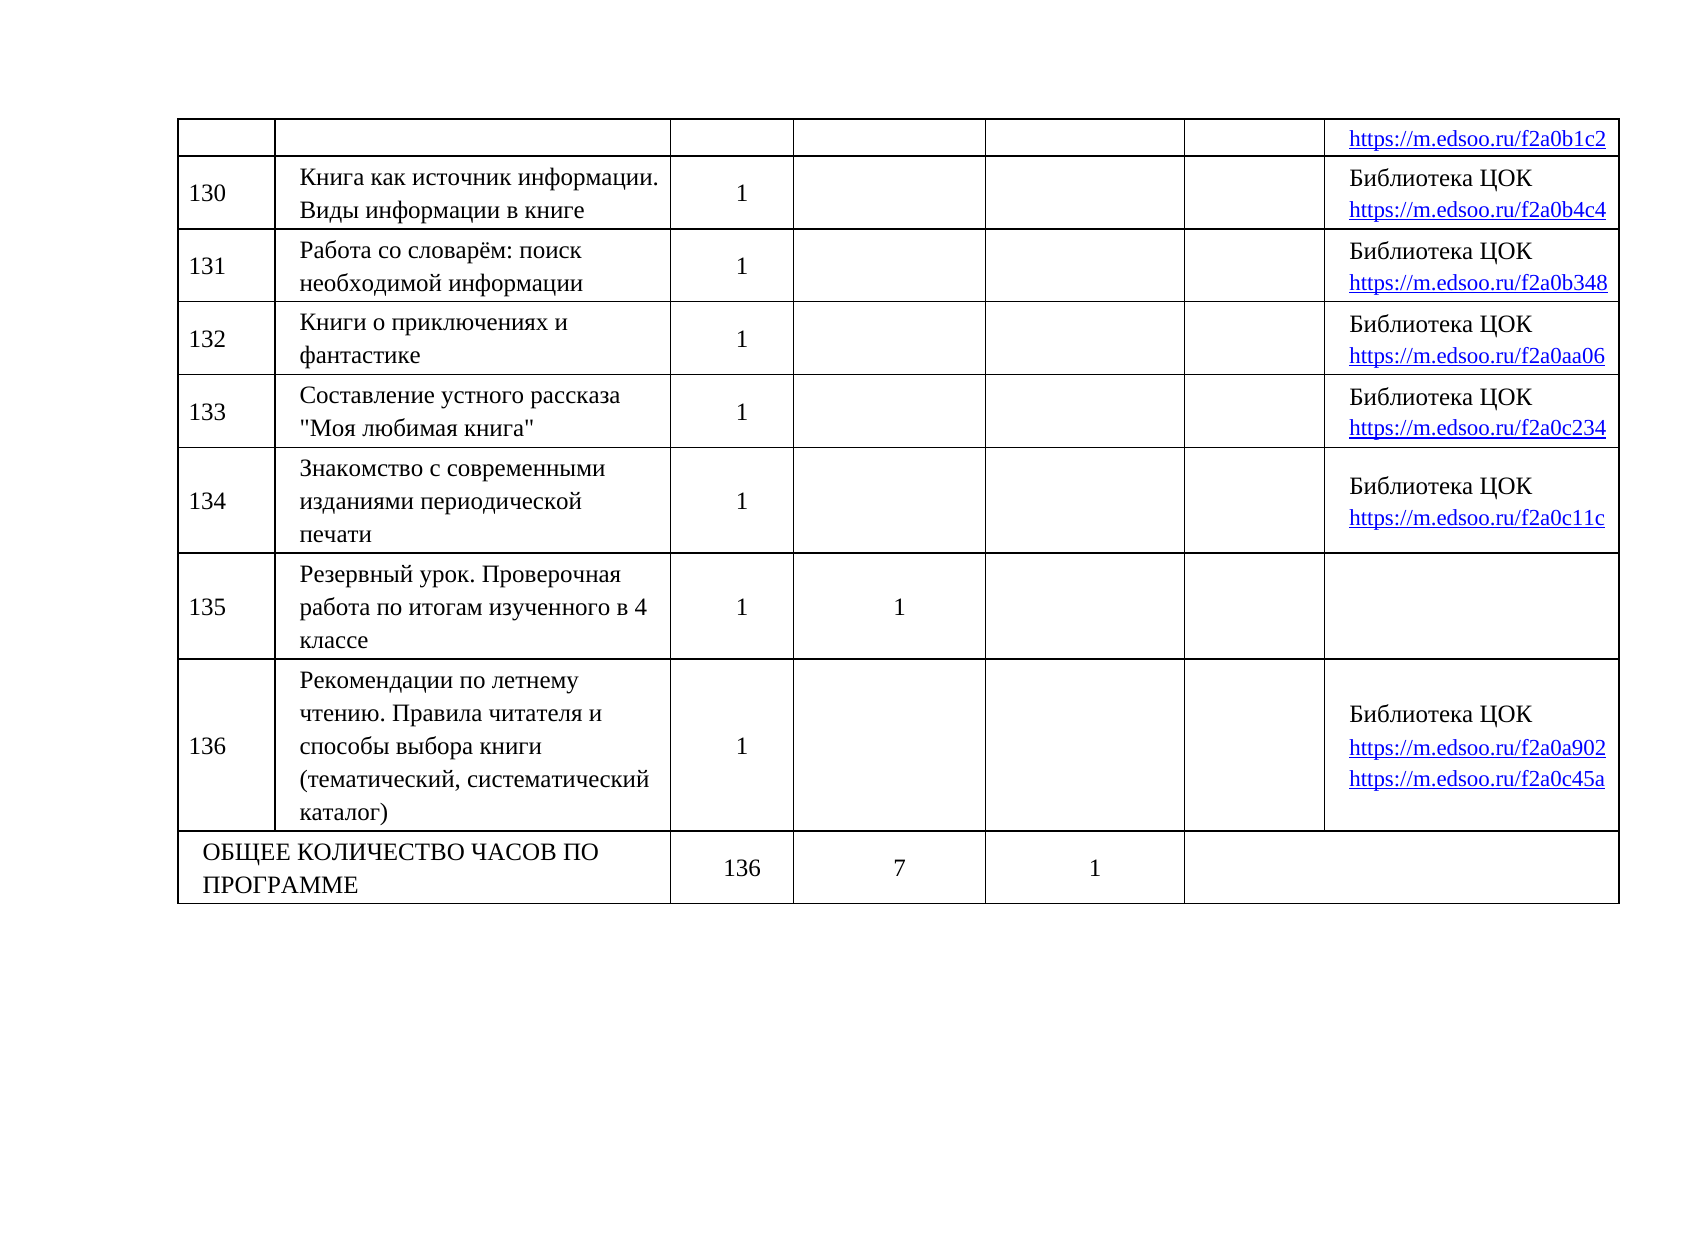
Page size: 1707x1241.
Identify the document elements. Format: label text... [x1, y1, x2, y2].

table_cell [794, 375, 985, 446]
table_cell [986, 157, 1184, 228]
table_cell [1185, 302, 1324, 373]
table_cell 1 [671, 448, 793, 552]
table_cell 1 [794, 554, 985, 658]
table_cell 1 [671, 375, 793, 446]
table_cell [986, 375, 1184, 446]
table_cell [1185, 660, 1324, 830]
table_cell 136 [179, 660, 274, 830]
table_cell 136 [671, 832, 793, 903]
table_cell Библиотека ЦОК https://m.edsoo.ru/f2a0c11c [1325, 448, 1618, 552]
table_cell [794, 230, 985, 301]
table_cell 131 [179, 230, 274, 301]
table_cell Библиотека ЦОК https://m.edsoo.ru/f2a0a902 https://m.edsoo.ru/f2a0c45a [1325, 660, 1618, 830]
table_cell [276, 120, 670, 155]
table_cell [1325, 554, 1618, 658]
table_cell [986, 660, 1184, 830]
table_cell 7 [794, 832, 985, 903]
table_cell 1 [986, 832, 1184, 903]
table_cell ОБЩЕЕ КОЛИЧЕСТВО ЧАСОВ ПО ПРОГРАММЕ [179, 832, 670, 903]
table_cell Книга как источник информации. Виды информации в книге [276, 157, 670, 228]
table_cell 1 [671, 554, 793, 658]
table_cell [794, 157, 985, 228]
table_cell 135 [179, 554, 274, 658]
table_cell [794, 660, 985, 830]
table_cell [1185, 554, 1324, 658]
table_cell Знакомство с современными изданиями периодической печати [276, 448, 670, 552]
table_cell Резервный урок. Проверочная работа по итогам изученного в 4 классе [276, 554, 670, 658]
table_cell https://m.edsoo.ru/f2a0b1c2 [1325, 120, 1618, 155]
table_cell Рекомендации по летнему чтению. Правила читателя и способы выбора книги (тематический, систематический каталог) [276, 660, 670, 830]
table_cell Составление устного рассказа "Моя любимая книга" [276, 375, 670, 446]
table_cell 132 [179, 302, 274, 373]
table_cell [1185, 448, 1324, 552]
table_cell [671, 120, 793, 155]
table_cell [1185, 832, 1618, 903]
table_cell Библиотека ЦОК https://m.edsoo.ru/f2a0b4c4 [1325, 157, 1618, 228]
table_cell 1 [671, 157, 793, 228]
table_cell Библиотека ЦОК https://m.edsoo.ru/f2a0b348 [1325, 230, 1618, 301]
table_cell Библиотека ЦОК https://m.edsoo.ru/f2a0c234 [1325, 375, 1618, 446]
table_cell [986, 230, 1184, 301]
table_cell 130 [179, 157, 274, 228]
table_cell [794, 120, 985, 155]
table_cell Библиотека ЦОК https://m.edsoo.ru/f2a0aa06 [1325, 302, 1618, 373]
table_cell [1185, 120, 1324, 155]
table_cell Книги о приключениях и фантастике [276, 302, 670, 373]
table_cell Работа со словарём: поиск необходимой информации [276, 230, 670, 301]
table_cell [1185, 157, 1324, 228]
table_cell 1 [671, 660, 793, 830]
table_cell [986, 120, 1184, 155]
table_cell [794, 302, 985, 373]
table_cell 133 [179, 375, 274, 446]
table_cell 1 [671, 230, 793, 301]
table_cell [986, 302, 1184, 373]
table_cell [1185, 375, 1324, 446]
table_cell [179, 120, 274, 155]
table_cell [986, 554, 1184, 658]
table_cell [986, 448, 1184, 552]
table_cell [1185, 230, 1324, 301]
table_cell 134 [179, 448, 274, 552]
table_cell 1 [671, 302, 793, 373]
table_cell [794, 448, 985, 552]
